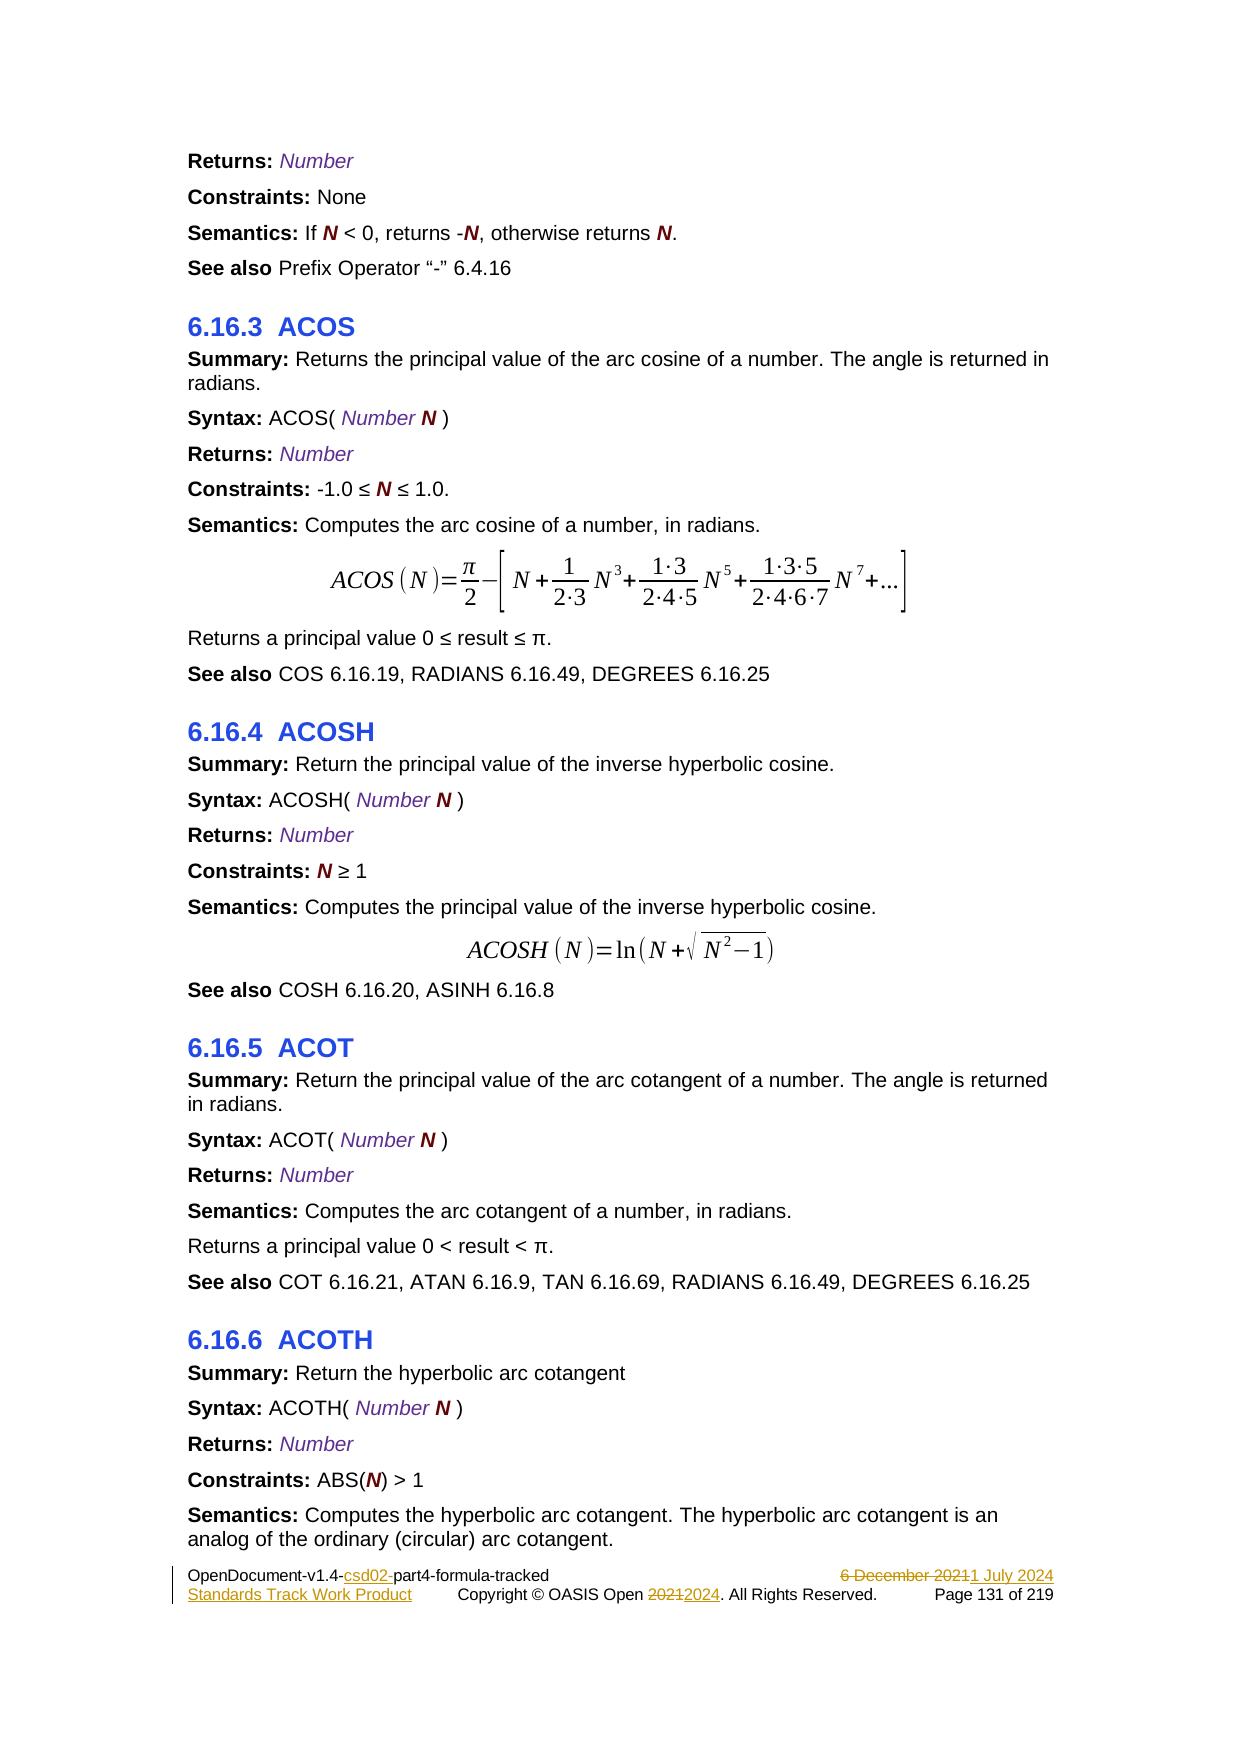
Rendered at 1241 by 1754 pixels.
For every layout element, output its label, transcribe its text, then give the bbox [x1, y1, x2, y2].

text Returns a principal value 0 ≤ result ≤ π. [187, 626, 1053, 650]
text Semantics: Computes the hyperbolic arc cotangent. The hyperbolic arc cotangent is an analog of the ordinary (circular) arc cotangent. [187, 1504, 1053, 1551]
text Syntax: ACOS( Number N ) [187, 407, 1053, 430]
subtitle ACOTH [187, 1325, 1053, 1355]
text See also COSH 6.16.20, ASINH 6.16.8 [187, 978, 1053, 1002]
text Returns: Number [187, 442, 1053, 466]
text Returns: Number [187, 824, 1053, 847]
text Syntax: ACOT( Number N ) [187, 1128, 1053, 1152]
text Syntax: ACOTH( Number N ) [187, 1397, 1053, 1420]
text Summary: Return the principal value of the inverse hyperbolic cosine. [187, 753, 1053, 776]
text Constraints: N ≥ 1 [187, 859, 1053, 883]
text Returns: Number [187, 1432, 1053, 1456]
text Summary: Return the hyperbolic arc cotangent [187, 1361, 1053, 1385]
text Semantics: Computes the principal value of the inverse hyperbolic cosine. [187, 895, 1053, 919]
text Semantics: Computes the arc cotangent of a number, in radians. [187, 1199, 1053, 1223]
text Syntax: ACOSH( Number N ) [187, 788, 1053, 812]
subtitle ACOS [187, 311, 1053, 341]
text Returns: Number [187, 150, 1053, 173]
text See also COT 6.16.21, ATAN 6.16.9, TAN 6.16.69, RADIANS 6.16.49, DEGREES 6.16.25 [187, 1271, 1053, 1294]
subtitle ACOT [187, 1033, 1053, 1063]
text Summary: Return the principal value of the arc cotangent of a number. The angle is returned in radians. [187, 1069, 1053, 1116]
text Semantics: If N < 0, returns -N, otherwise returns N. [187, 221, 1053, 245]
text Constraints: -1.0 ≤ N ≤ 1.0. [187, 478, 1053, 501]
text Returns: Number [187, 1164, 1053, 1187]
text See also Prefix Operator “-” 6.4.16 [187, 257, 1053, 280]
text See also COS 6.16.19, RADIANS 6.16.49, DEGREES 6.16.25 [187, 662, 1053, 686]
text Semantics: Computes the arc cosine of a number, in radians. [187, 513, 1053, 537]
text Constraints: ABS(N) > 1 [187, 1468, 1053, 1492]
text Returns a principal value 0 < result < π. [187, 1235, 1053, 1258]
subtitle ACOSH [187, 717, 1053, 747]
text Summary: Returns the principal value of the arc cosine of a number. The angle is returned in radians. [187, 347, 1053, 394]
text Constraints: None [187, 186, 1053, 209]
